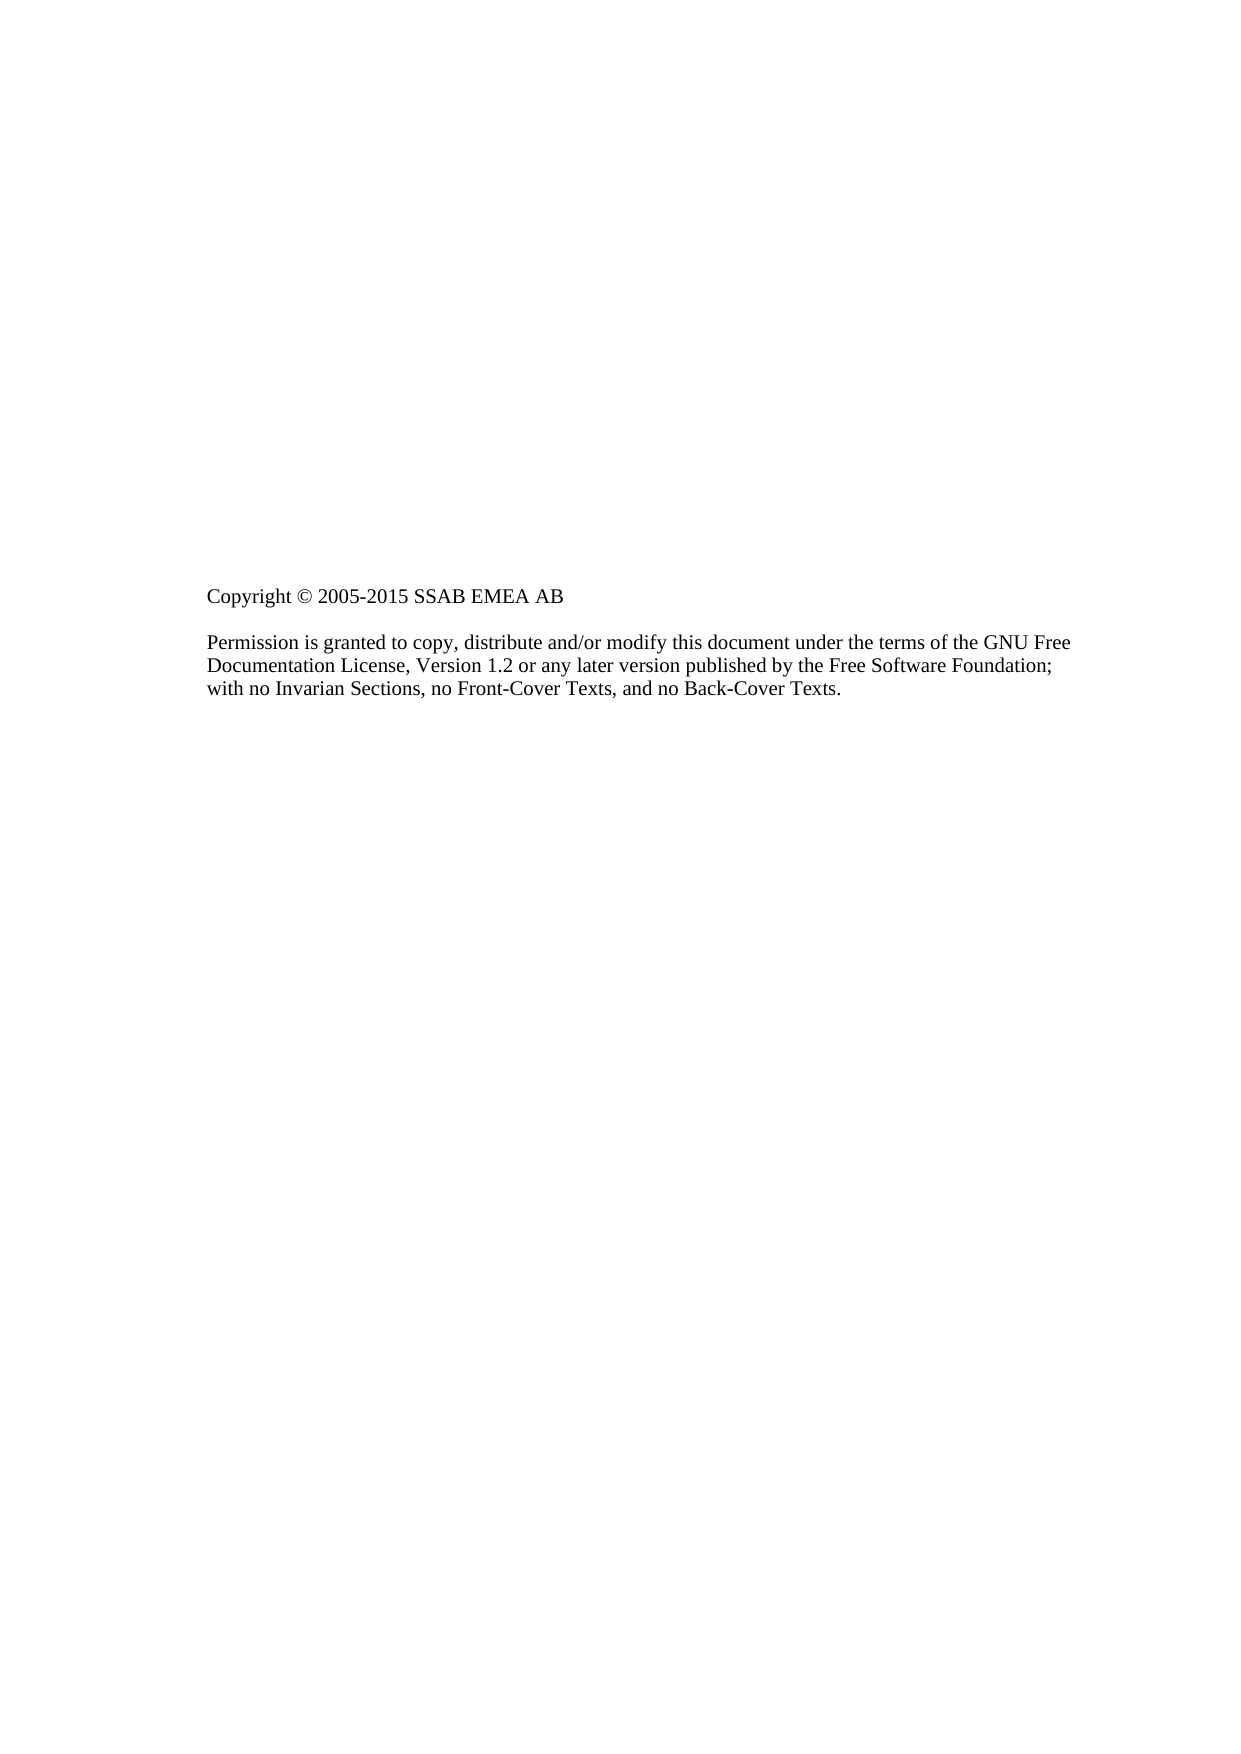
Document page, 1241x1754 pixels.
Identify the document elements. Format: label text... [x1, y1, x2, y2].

text Permission is granted to copy, distribute and/or modify this document under the terms of the GNU Free Documentation License, Version 1.2 or any later version published by the Free Software Foundation; with no Invarian Sections, no Front-Cover Texts, and no Back-Cover Texts. [207, 631, 1092, 700]
text Copyright © 2005-2015 SSAB EMEA AB [207, 585, 1092, 608]
